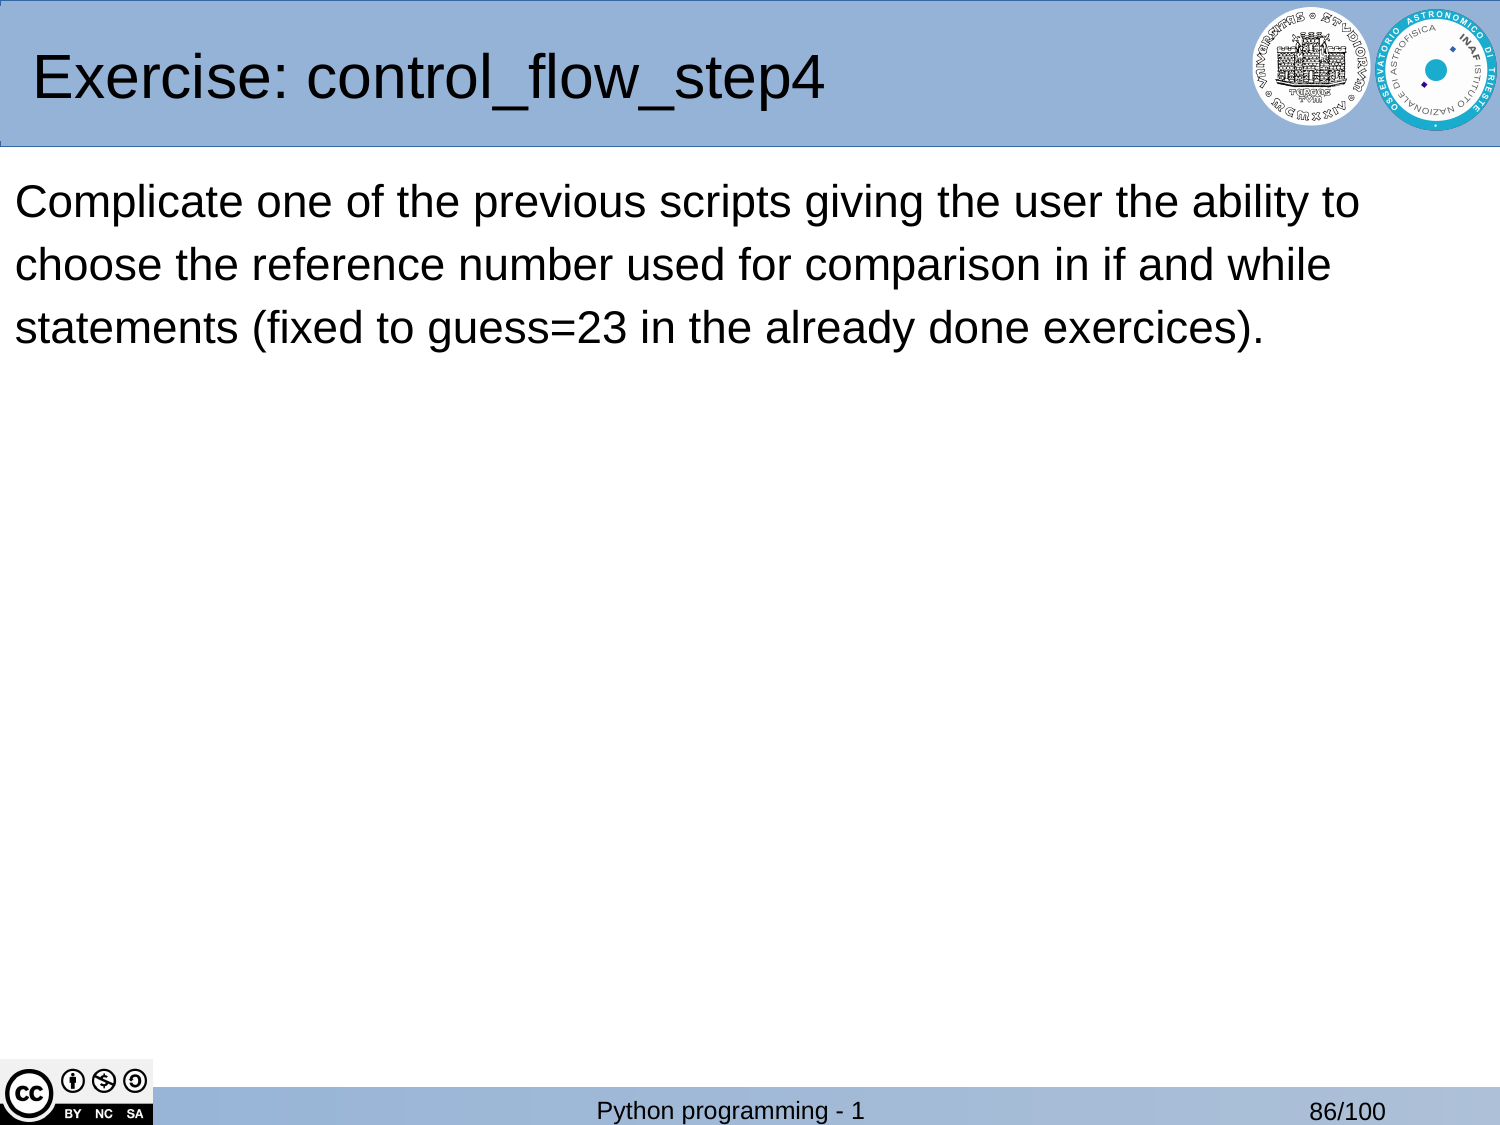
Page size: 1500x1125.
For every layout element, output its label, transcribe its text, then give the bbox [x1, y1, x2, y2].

list Complicate one of the previous scripts giving the user the ability to choose the reference number used for comparison in if and while statements (fixed to guess=23 in the already done exercices). [0, 155, 1500, 1089]
picture [0, 1089, 153, 1125]
text_box Exercise: control_flow_step4 [0, 5, 1253, 141]
picture [1253, 0, 1500, 155]
